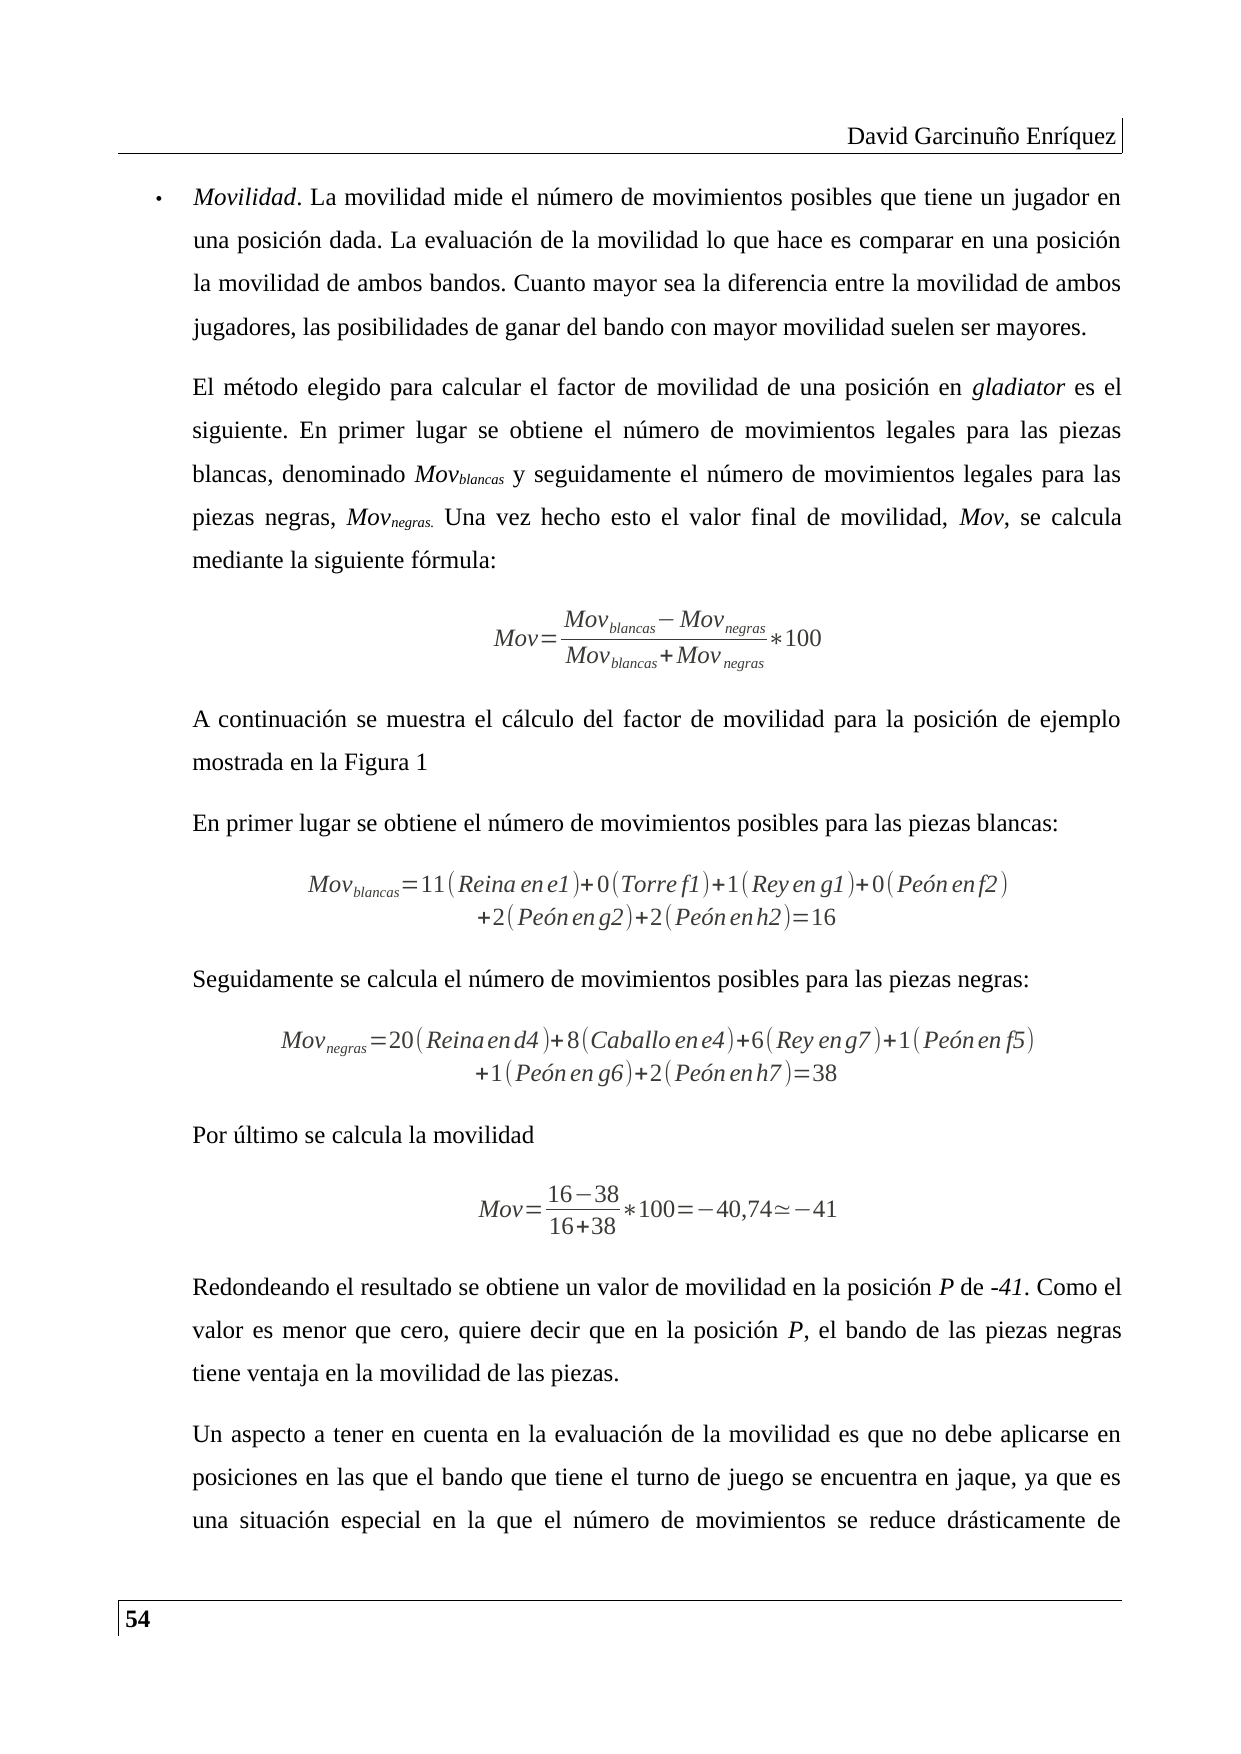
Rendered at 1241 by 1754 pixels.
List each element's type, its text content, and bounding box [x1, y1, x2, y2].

text El método elegido para calcular el factor de movilidad de una posición en gladiator es el siguiente. En primer lugar se obtiene el número de movimientos legales para las piezas blancas, denominado Movblancas y seguidamente el número de movimientos legales para las piezas negras, Movnegras. Una vez hecho esto el valor final de movilidad, Mov, se calcula mediante la siguiente fórmula: [192, 372, 1122, 574]
text A continuación se muestra el cálculo del factor de movilidad para la posición de ejemplo mostrada en la Figura 1 [192, 704, 1122, 776]
text En primer lugar se obtiene el número de movimientos posibles para las piezas blancas: [192, 808, 1122, 837]
text Por último se calcula la movilidad [192, 1120, 1122, 1149]
text Un aspecto a tener en cuenta en la evaluación de la movilidad es que no debe aplicarse en posiciones en las que el bando que tiene el turno de juego se encuentra en jaque, ya que es una situación especial en la que el número de movimientos se reduce drásticamente de [192, 1419, 1122, 1534]
text Seguidamente se calcula el número de movimientos posibles para las piezas negras: [192, 964, 1122, 993]
text Redondeando el resultado se obtiene un valor de movilidad en la posición P de -41. Como el valor es menor que cero, quiere decir que en la posición P, el bando de las piezas negras tiene ventaja en la movilidad de las piezas. [192, 1272, 1122, 1387]
list Movilidad. La movilidad mide el número de movimientos posibles que tiene un jugador en una posición dada. La evaluación de la movilidad lo que hace es comparar en una posición la movilidad de ambos bandos. Cuanto mayor sea la diferencia entre la movilidad de ambos jugadores, las posibilidades de ganar del bando con mayor movilidad suelen ser mayores. [156, 182, 1122, 340]
